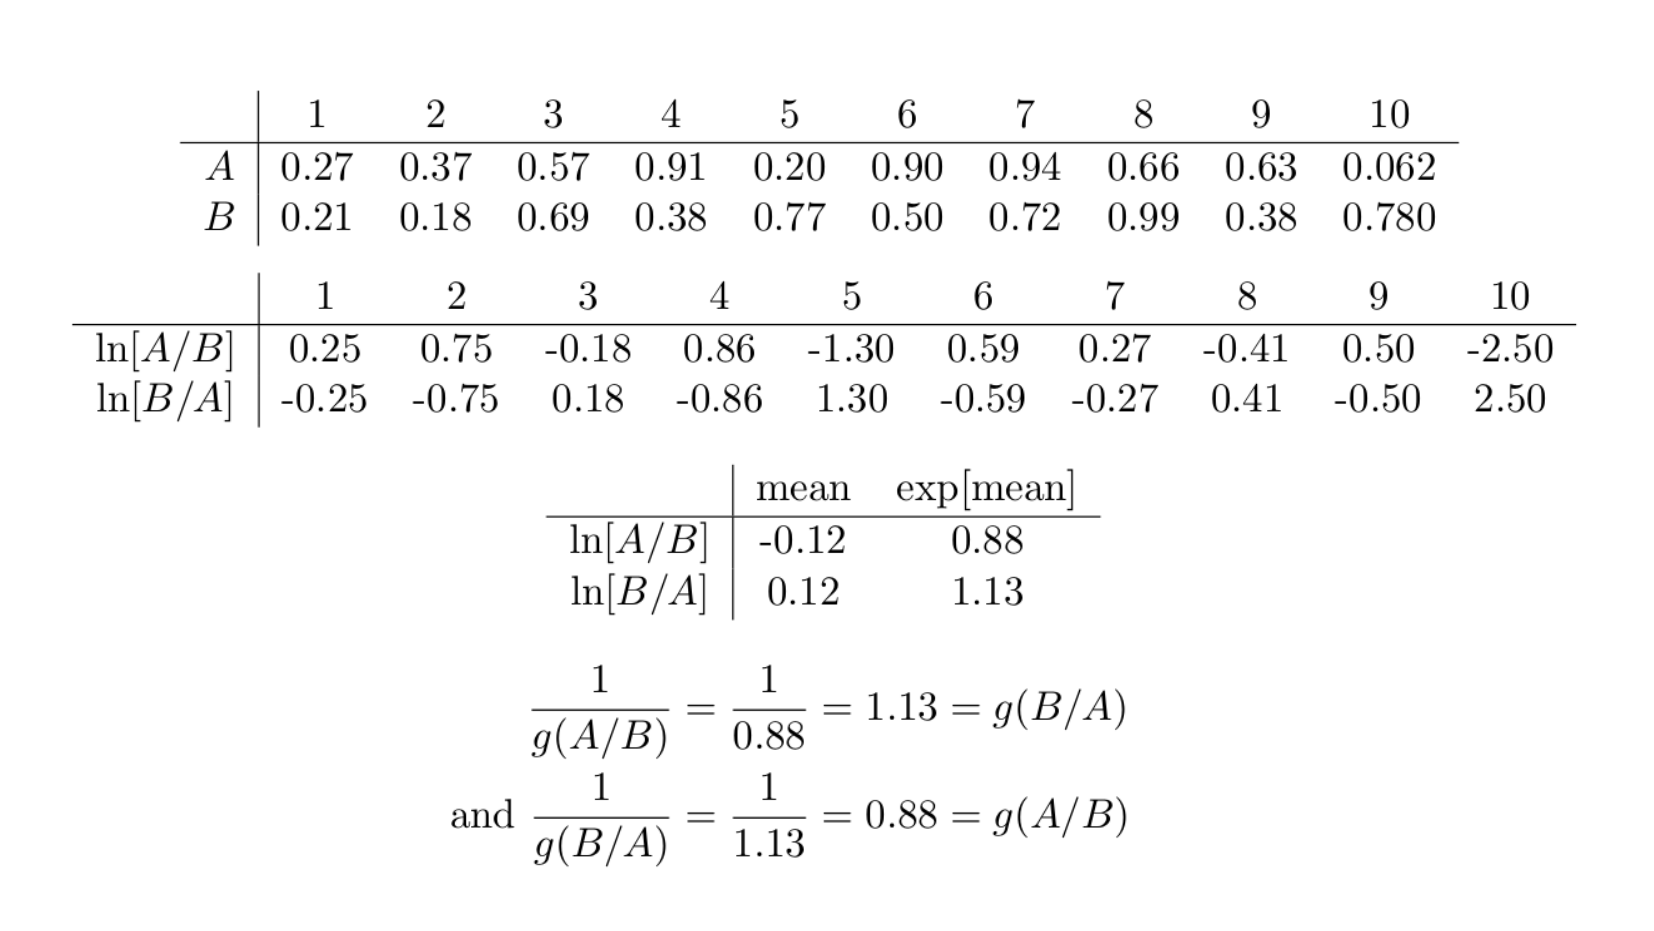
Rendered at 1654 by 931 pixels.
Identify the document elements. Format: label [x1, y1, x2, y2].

picture [425, 661, 1134, 874]
picture [65, 269, 1580, 430]
picture [178, 82, 1465, 249]
picture [543, 460, 1104, 626]
